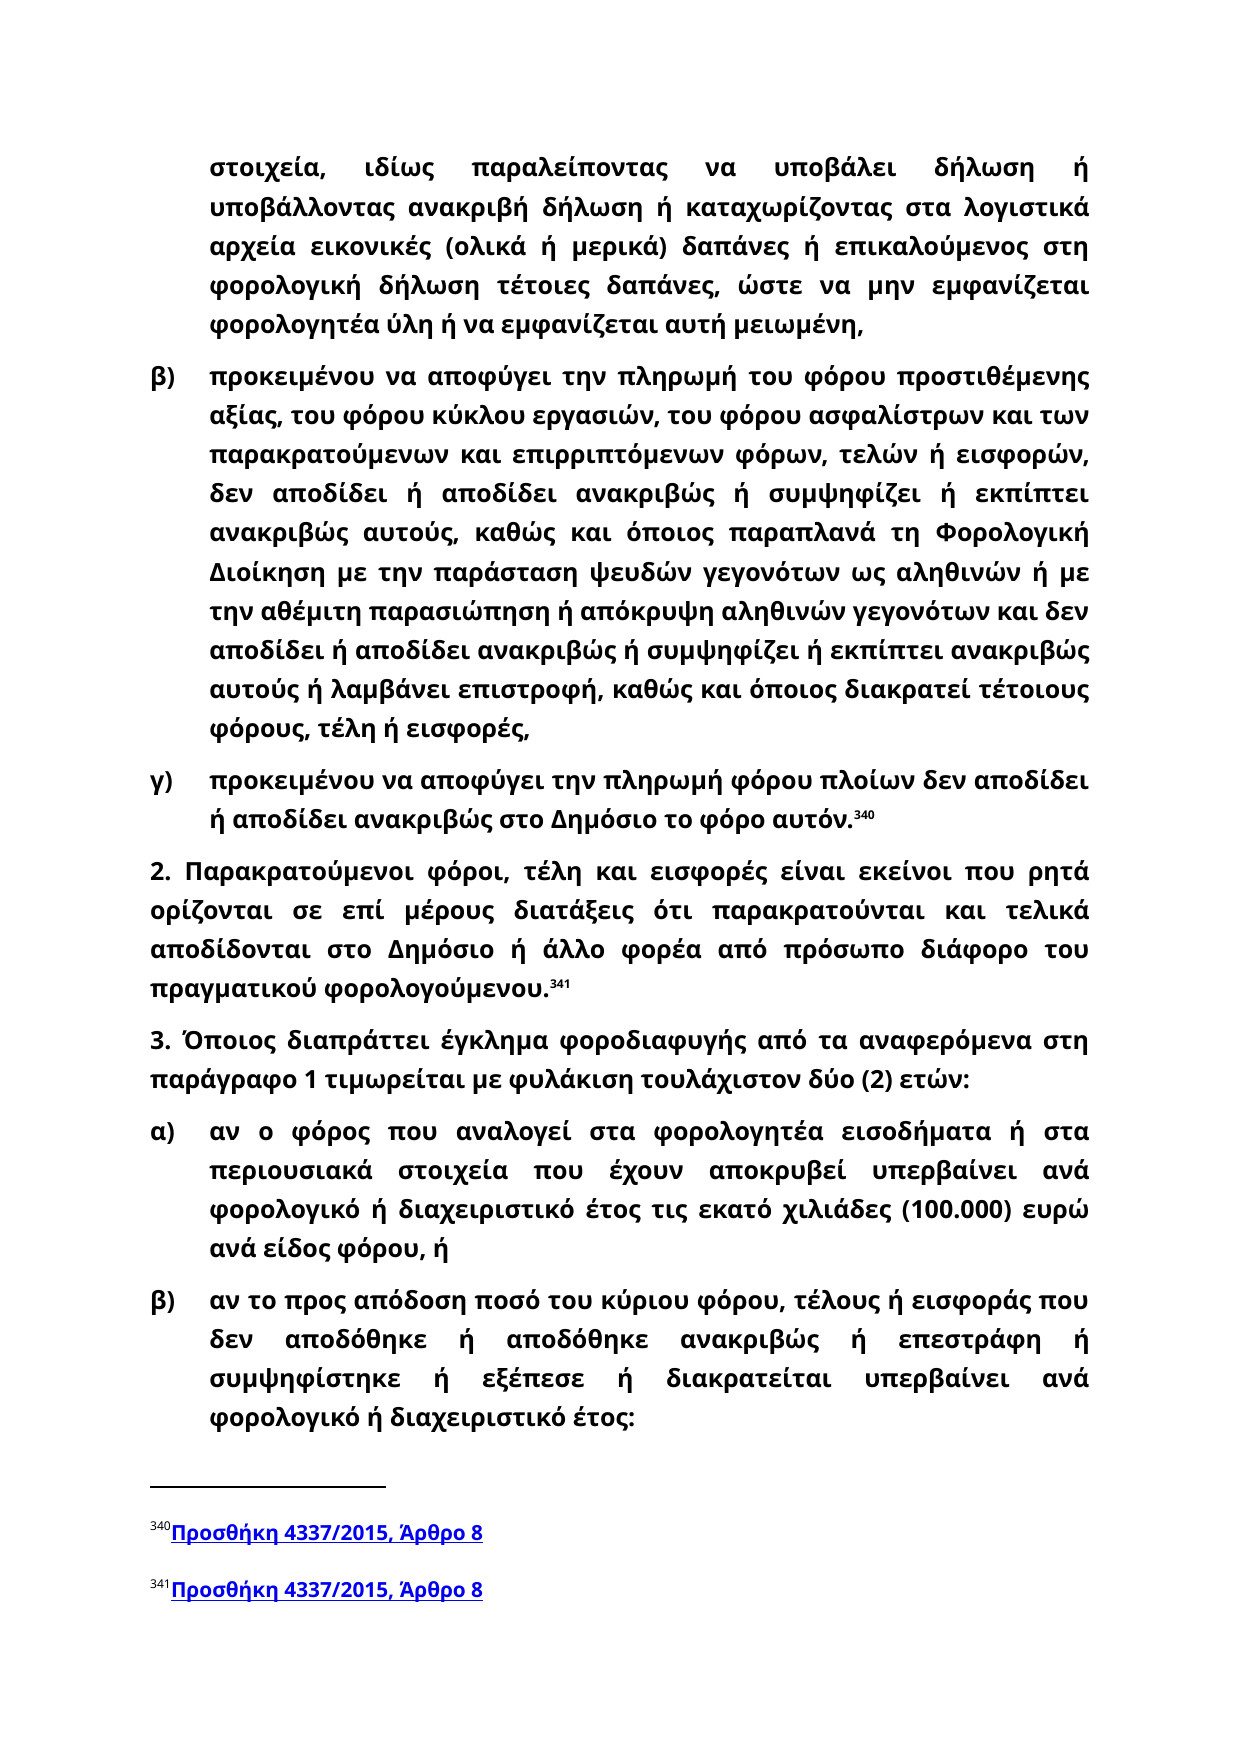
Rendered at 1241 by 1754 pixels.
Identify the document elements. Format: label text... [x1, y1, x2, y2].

list στοιχεία, ιδίως παραλείποντας να υποβάλει δήλωση ή υποβάλλοντας ανακριβή δήλωση ή καταχωρίζοντας στα λογιστικά αρχεία εικονικές (ολικά ή μερικά) δαπάνες ή επικαλούμενος στη φορολογική δήλωση τέτοιες δαπάνες, ώστε να μην εμφανίζεται φορολογητέα ύλη ή να εμφανίζεται αυτή μειωμένη, [150, 150, 1090, 341]
list β) αν το προς απόδοση ποσό του κύριου φόρου, τέλους ή εισφοράς που δεν αποδόθηκε ή αποδόθηκε ανακριβώς ή επεστράφη ή συμψηφίστηκε ή εξέπεσε ή διακρατείται υπερβαίνει ανά φορολογικό ή διαχειριστικό έτος: [150, 1282, 1090, 1434]
list β) προκειμένου να αποφύγει την πληρωμή του φόρου προστιθέμενης αξίας, του φόρου κύκλου εργασιών, του φόρου ασφαλίστρων και των παρακρατούμενων και επιρριπτόμενων φόρων, τελών ή εισφορών, δεν αποδίδει ή αποδίδει ανακριβώς ή συμψηφίζει ή εκπίπτει ανακριβώς αυτούς, καθώς και όποιος παραπλανά τη Φορολογική Διοίκηση με την παράσταση ψευδών γεγονότων ως αληθινών ή με την αθέμιτη παρασιώπηση ή απόκρυψη αληθινών γεγονότων και δεν αποδίδει ή αποδίδει ανακριβώς ή συμψηφίζει ή εκπίπτει ανακριβώς αυτούς ή λαμβάνει επιστροφή, καθώς και όποιος διακρατεί τέτοιους φόρους, τέλη ή εισφορές, [150, 358, 1090, 745]
list α) αν ο φόρος που αναλογεί στα φορολογητέα εισοδήματα ή στα περιουσιακά στοιχεία που έχουν αποκρυβεί υπερβαίνει ανά φορολογικό ή διαχειριστικό έτος τις εκατό χιλιάδες (100.000) ευρώ ανά είδος φόρου, ή [150, 1113, 1090, 1265]
text Προσθήκη 4337/2015, Άρθρο 8 [150, 1518, 1090, 1546]
text 3. Όποιος διαπράττει έγκλημα φοροδιαφυγής από τα αναφερόμενα στη παράγραφο 1 τιμωρείται με φυλάκιση τουλάχιστον δύο (2) ετών: [150, 1022, 1090, 1096]
text 2. Παρακρατούμενοι φόροι, τέλη και εισφορές είναι εκείνοι που ρητά ορίζονται σε επί μέρους διατάξεις ότι παρακρατούνται και τελικά αποδίδονται στο Δημόσιο ή άλλο φορέα από πρόσωπο διάφορο του πραγματικού φορολογούμενου. [150, 853, 1090, 1005]
text Προσθήκη 4337/2015, Άρθρο 8 [150, 1576, 1090, 1604]
list γ) προκειμένου να αποφύγει την πληρωμή φόρου πλοίων δεν αποδίδει ή αποδίδει ανακριβώς στο Δημόσιο το φόρο αυτόν. [150, 762, 1090, 836]
